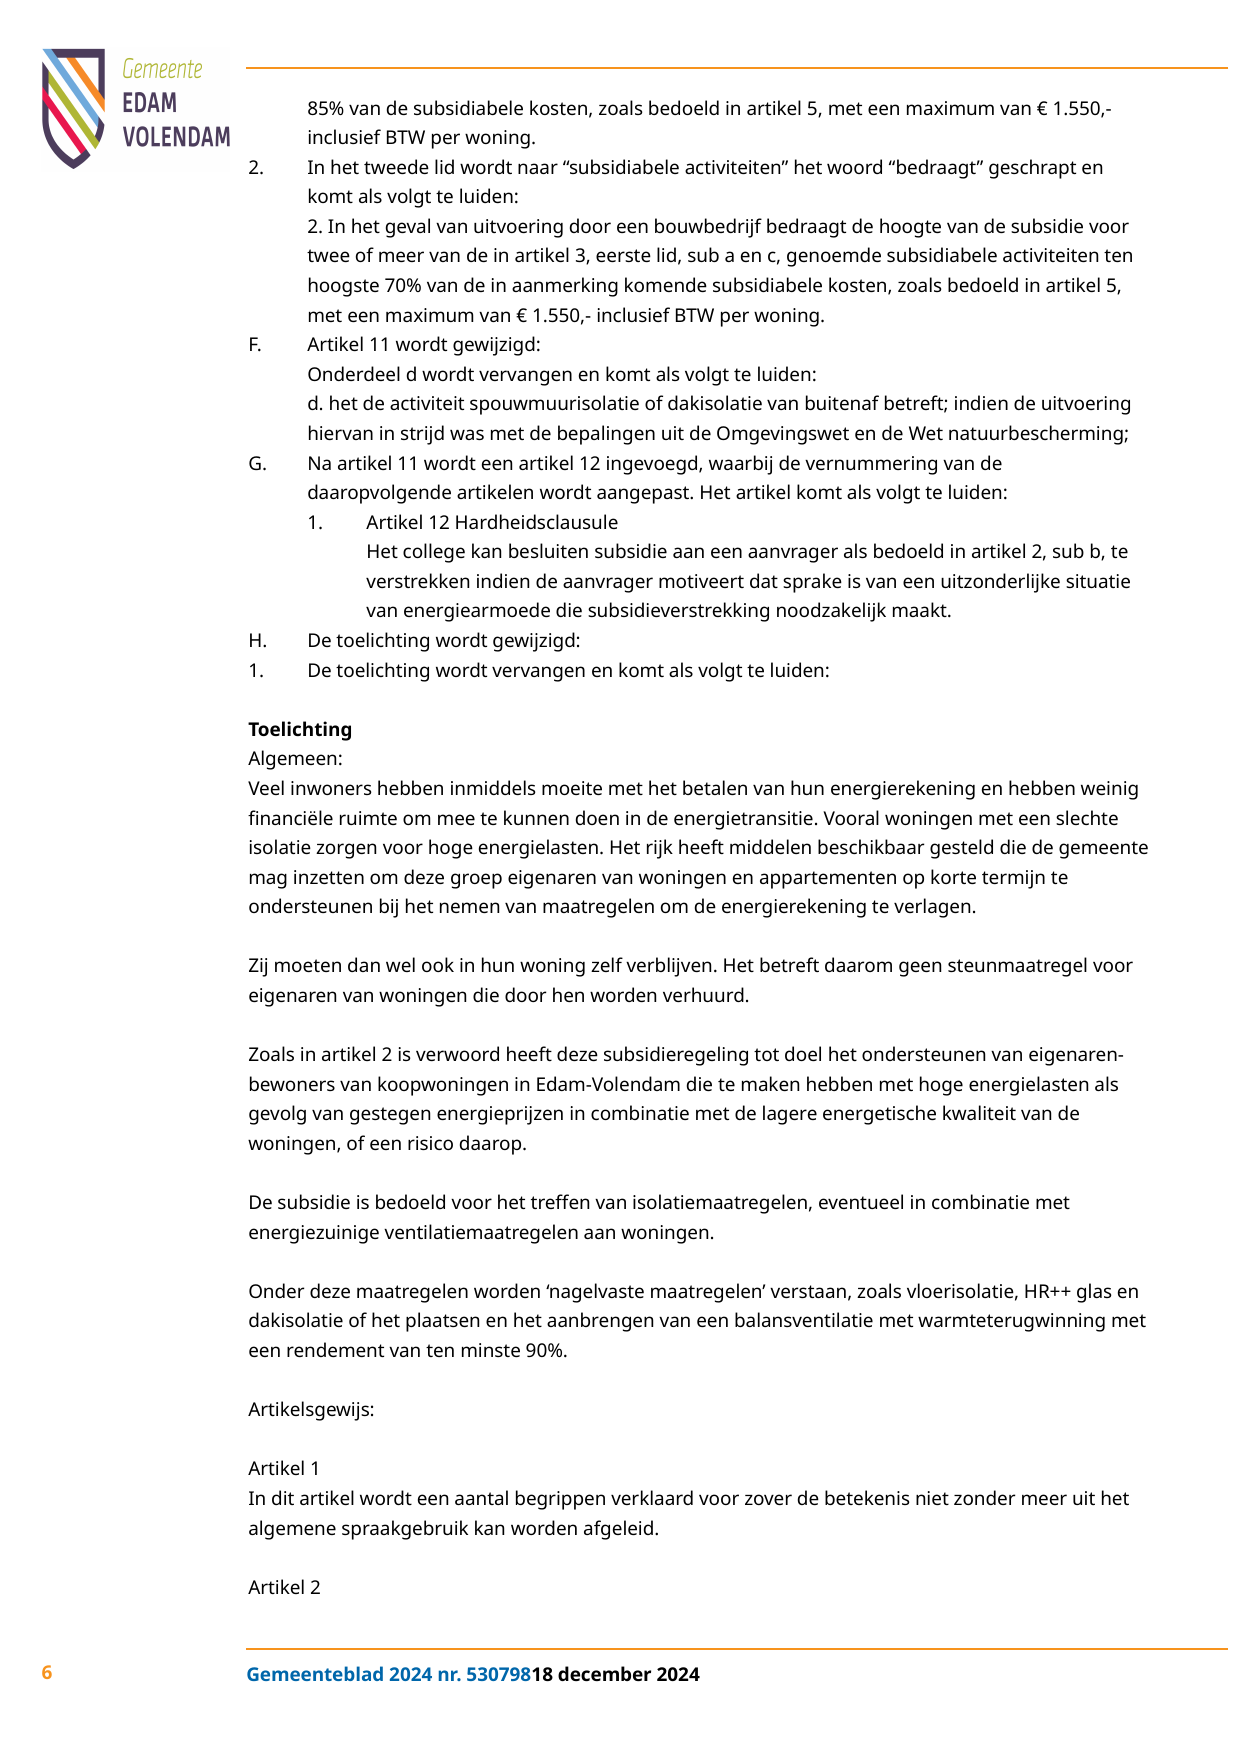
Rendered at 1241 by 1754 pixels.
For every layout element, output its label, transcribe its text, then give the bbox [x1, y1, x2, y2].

text Artikel 2 [248, 1574, 1152, 1600]
text Artikelsgewijs: [248, 1396, 1152, 1422]
list De toelichting wordt vervangen en komt als volgt te luiden: [248, 657, 1152, 683]
list De toelichting wordt gewijzigd: [248, 627, 1152, 653]
text Zoals in artikel 2 is verwoord heeft deze subsidieregeling tot doel het ondersteunen van eigenaren-bewoners van koopwoningen in Edam-Volendam die te maken hebben met hoge energielasten als gevolg van gestegen energieprijzen in combinatie met de lagere energetische kwaliteit van de woningen, of een risico daarop. [248, 1041, 1152, 1156]
text Algemeen: [248, 746, 1152, 771]
list Artikel 11 wordt gewijzigd: [248, 331, 1152, 357]
list Onderdeel d wordt vervangen en komt als volgt te luiden: [248, 361, 1152, 387]
list In het tweede lid wordt naar “subsidiabele activiteiten” het woord “bedraagt” geschrapt en komt als volgt te luiden: [248, 154, 1152, 209]
text De subsidie is bedoeld voor het treffen van isolatiemaatregelen, eventueel in combinatie met energiezuinige ventilatiemaatregelen aan woningen. [248, 1189, 1152, 1245]
list 2. In het geval van uitvoering door een bouwbedrijf bedraagt de hoogte van de subsidie voor twee of meer van de in artikel 3, eerste lid, sub a en c, genoemde subsidiabele activiteiten ten hoogste 70% van de in aanmerking komende subsidiabele kosten, zoals bedoeld in artikel 5, met een maximum van € 1.550,- inclusief BTW per woning. [248, 213, 1152, 328]
list Het college kan besluiten subsidie aan een aanvrager als bedoeld in artikel 2, sub b, te verstrekken indien de aanvrager motiveert dat sprake is van een uitzonderlijke situatie van energiearmoede die subsidieverstrekking noodzakelijk maakt. [307, 538, 1152, 623]
list 85% van de subsidiabele kosten, zoals bedoeld in artikel 5, met een maximum van € 1.550,- inclusief BTW per woning. [248, 95, 1152, 150]
text Artikel 1 [248, 1456, 1152, 1481]
list d. het de activiteit spouwmuurisolatie of dakisolatie van buitenaf betreft; indien de uitvoering hiervan in strijd was met de bepalingen uit de Omgevingswet en de Wet natuurbescherming; [248, 391, 1152, 446]
picture [41, 47, 231, 172]
text Toelichting [248, 716, 1152, 742]
list Artikel 12 Hardheidsclausule [307, 509, 1152, 535]
text Veel inwoners hebben inmiddels moeite met het betalen van hun energierekening en hebben weinig financiële ruimte om mee te kunnen doen in de energietransitie. Vooral woningen met een slechte isolatie zorgen voor hoge energielasten. Het rijk heeft middelen beschikbaar gesteld die de gemeente mag inzetten om deze groep eigenaren van woningen en appartementen op korte termijn te ondersteunen bij het nemen van maatregelen om de energierekening te verlagen. [248, 775, 1152, 919]
text Zij moeten dan wel ook in hun woning zelf verblijven. Het betreft daarom geen steunmaatregel voor eigenaren van woningen die door hen worden verhuurd. [248, 953, 1152, 1008]
text In dit artikel wordt een aantal begrippen verklaard voor zover de betekenis niet zonder meer uit het algemene spraakgebruik kan worden afgeleid. [248, 1485, 1152, 1541]
text Onder deze maatregelen worden ‘nagelvaste maatregelen’ verstaan, zoals vloerisolatie, HR++ glas en dakisolatie of het plaatsen en het aanbrengen van een balansventilatie met warmteterugwinning met een rendement van ten minste 90%. [248, 1278, 1152, 1363]
list Na artikel 11 wordt een artikel 12 ingevoegd, waarbij de vernummering van de daaropvolgende artikelen wordt aangepast. Het artikel komt als volgt te luiden: [248, 450, 1152, 505]
